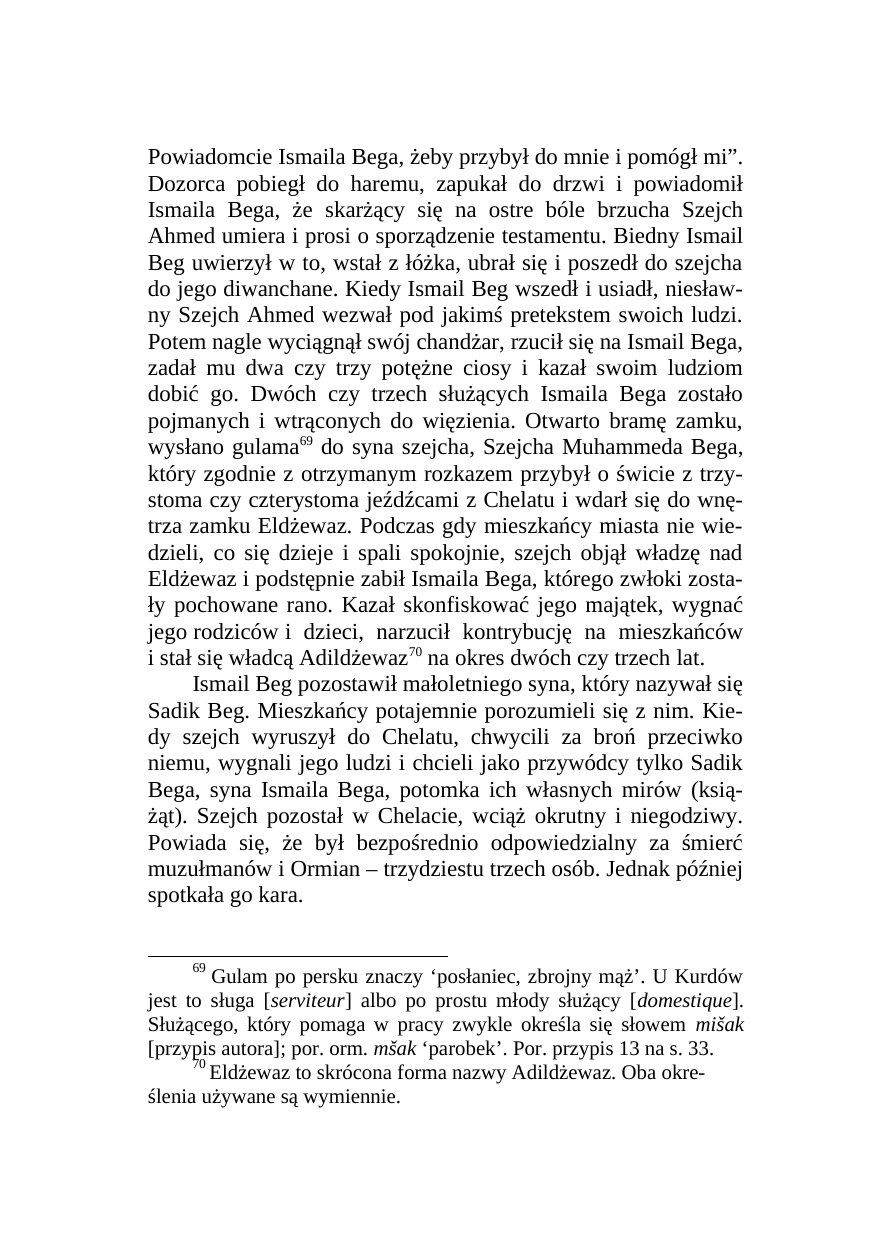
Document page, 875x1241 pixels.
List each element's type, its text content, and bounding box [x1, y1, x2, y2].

text 69 Gulam po persku znaczy ‘posłaniec, zbrojny mąż’. U Kurdów jest to sługa [serviteur] albo po prostu młody służący [domestique]. Służącego, który pomaga w pracy zwykle określa się słowem mišak [przypis autora]; por. orm. mšak ‘parobek’. Por. przypis 13 na s. 33. [148, 955, 744, 1060]
text Powiadomcie Ismaila Bega, żeby przybył do mnie i pomógł mi”. Dozorca pobiegł do haremu, zapukał do drzwi i powiadomił Ismaila Bega, że skarżący się na ostre bóle brzucha Szejch Ahmed umiera i prosi o sporządzenie testamentu. Biedny Ismail Beg uwierzył w to, wstał z łóżka, ubrał się i poszedł do szejcha do jego diwanchane. Kiedy Ismail Beg wszedł i usiadł, niesław- ny Szejch Ahmed wezwał pod jakimś pretekstem swoich ludzi. Potem nagle wyciągnął swój chandżar, rzucił się na Ismail Bega, zadał mu dwa czy trzy potężne ciosy i kazał swoim ludziom dobić go. Dwóch czy trzech służących Ismaila Bega zostało pojmanych i wtrąconych do więzienia. Otwarto bramę zamku, wysłano gulama69 do syna szejcha, Szejcha Muhammeda Bega, który zgodnie z otrzymanym rozkazem przybył o świcie z trzy- stoma czy czterystoma jeźdźcami z Chelatu i wdarł się do wnę- trza zamku Eldżewaz. Podczas gdy mieszkańcy miasta nie wie- dzieli, co się dzieje i spali spokojnie, szejch objął władzę nad Eldżewaz i podstępnie zabił Ismaila Bega, którego zwłoki zosta- ły pochowane rano. Kazał skonfiskować jego majątek, wygnać jego rodziców i dzieci, narzucił kontrybucję na mieszkańców i stał się władcą Adildżewaz70 na okres dwóch czy trzech lat. [148, 143, 744, 670]
text Ismail Beg pozostawił małoletniego syna, który nazywał się Sadik Beg. Mieszkańcy potajemnie porozumieli się z nim. Kie- dy szejch wyruszył do Chelatu, chwycili za broń przeciwko niemu, wygnali jego ludzi i chcieli jako przywódcy tylko Sadik Bega, syna Ismaila Bega, potomka ich własnych mirów (ksią- żąt). Szejch pozostał w Chelacie, wciąż okrutny i niegodziwy. Powiada się, że był bezpośrednio odpowiedzialny za śmierć muzułmanów i Ormian – trzydziestu trzech osób. Jednak później spotkała go kara. [148, 670, 744, 908]
text ślenia używane są wymiennie. [148, 1084, 755, 1108]
text 70 Eldżewaz to skrócona forma nazwy Adildżewaz. Oba okre- [192, 1060, 755, 1084]
